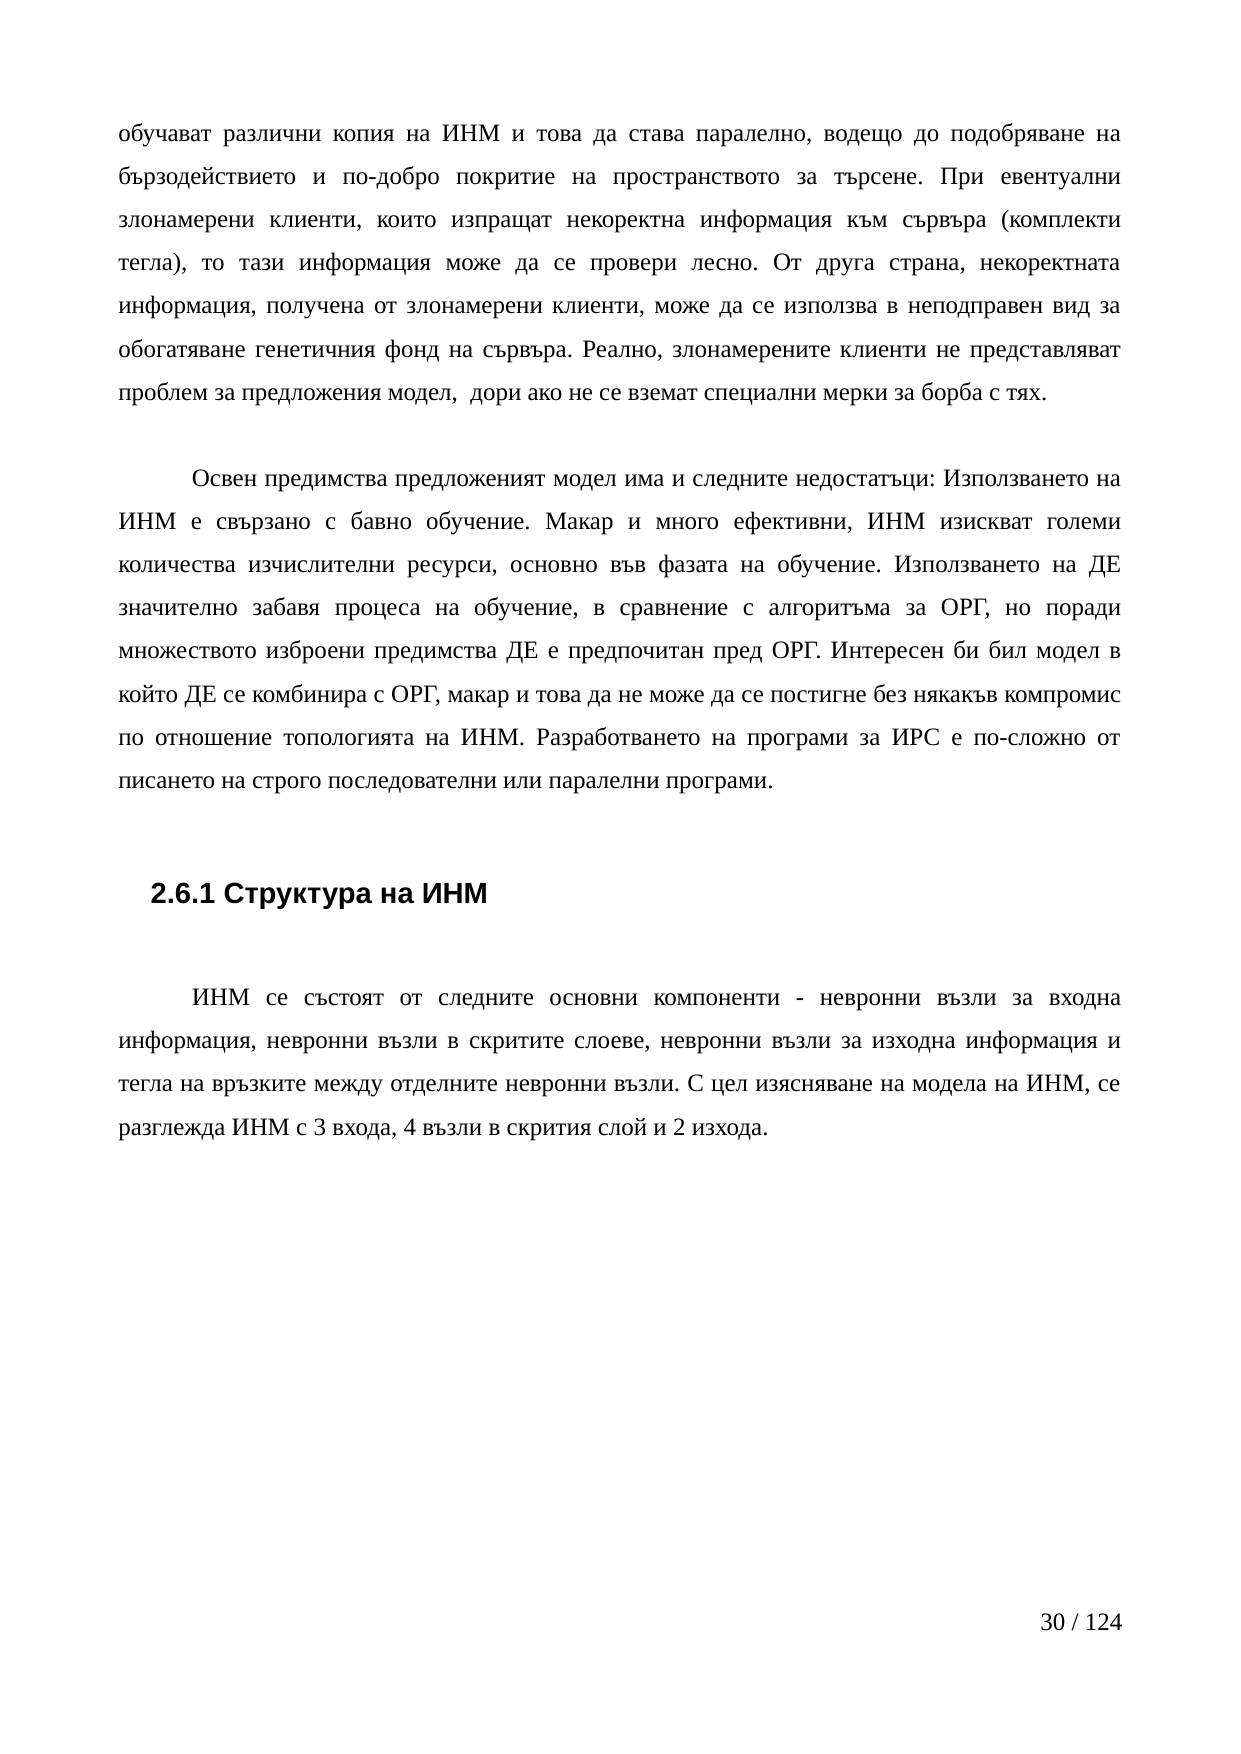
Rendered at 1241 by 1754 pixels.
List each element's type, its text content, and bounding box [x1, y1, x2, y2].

text Освен предимства предложеният модел има и следните недостатъци: Използването на ИНМ е свързано с бавно обучение. Макар и много ефективни, ИНМ изискват големи количества изчислителни ресурси, основно във фазата на обучение. Използването на ДЕ значително забавя процеса на обучение, в сравнение с алгоритъма за ОРГ, но поради множеството изброени предимства ДЕ е предпочитан пред ОРГ. Интересен би бил модел в който ДЕ се комбинира с ОРГ, макар и това да не може да се постигне без някакъв компромис по отношение топологията на ИНМ. Разработването на програми за ИРС е по-сложно от писането на строго последователни или паралелни програми. [118, 463, 1122, 794]
text обучават различни копия на ИНМ и това да става паралелно, водещо до подобряване на бързодействието и по-добро покритие на пространството за търсене. При евентуални злонамерени клиенти, които изпращат некоректна информация към сървъра (комплекти тегла), то тази информация може да се провери лесно. От друга страна, некоректната информация, получена от злонамерени клиенти, може да се използва в неподправен вид за обогатяване генетичния фонд на сървъра. Реално, злонамерените клиенти не представляват проблем за предложения модел, дори ако не се вземат специални мерки за борба с тях. [118, 118, 1122, 406]
text ИНМ се състоят от следните основни компоненти - невронни възли за входна информация, невронни възли в скритите слоеве, невронни възли за изходна информация и тегла на връзките между отделните невронни възли. С цел изясняване на модела на ИНМ, се разглежда ИНМ с 3 входа, 4 възли в скрития слой и 2 изхода. [118, 982, 1122, 1140]
subtitle 2.6.1 Структура на ИНМ [118, 876, 1122, 910]
